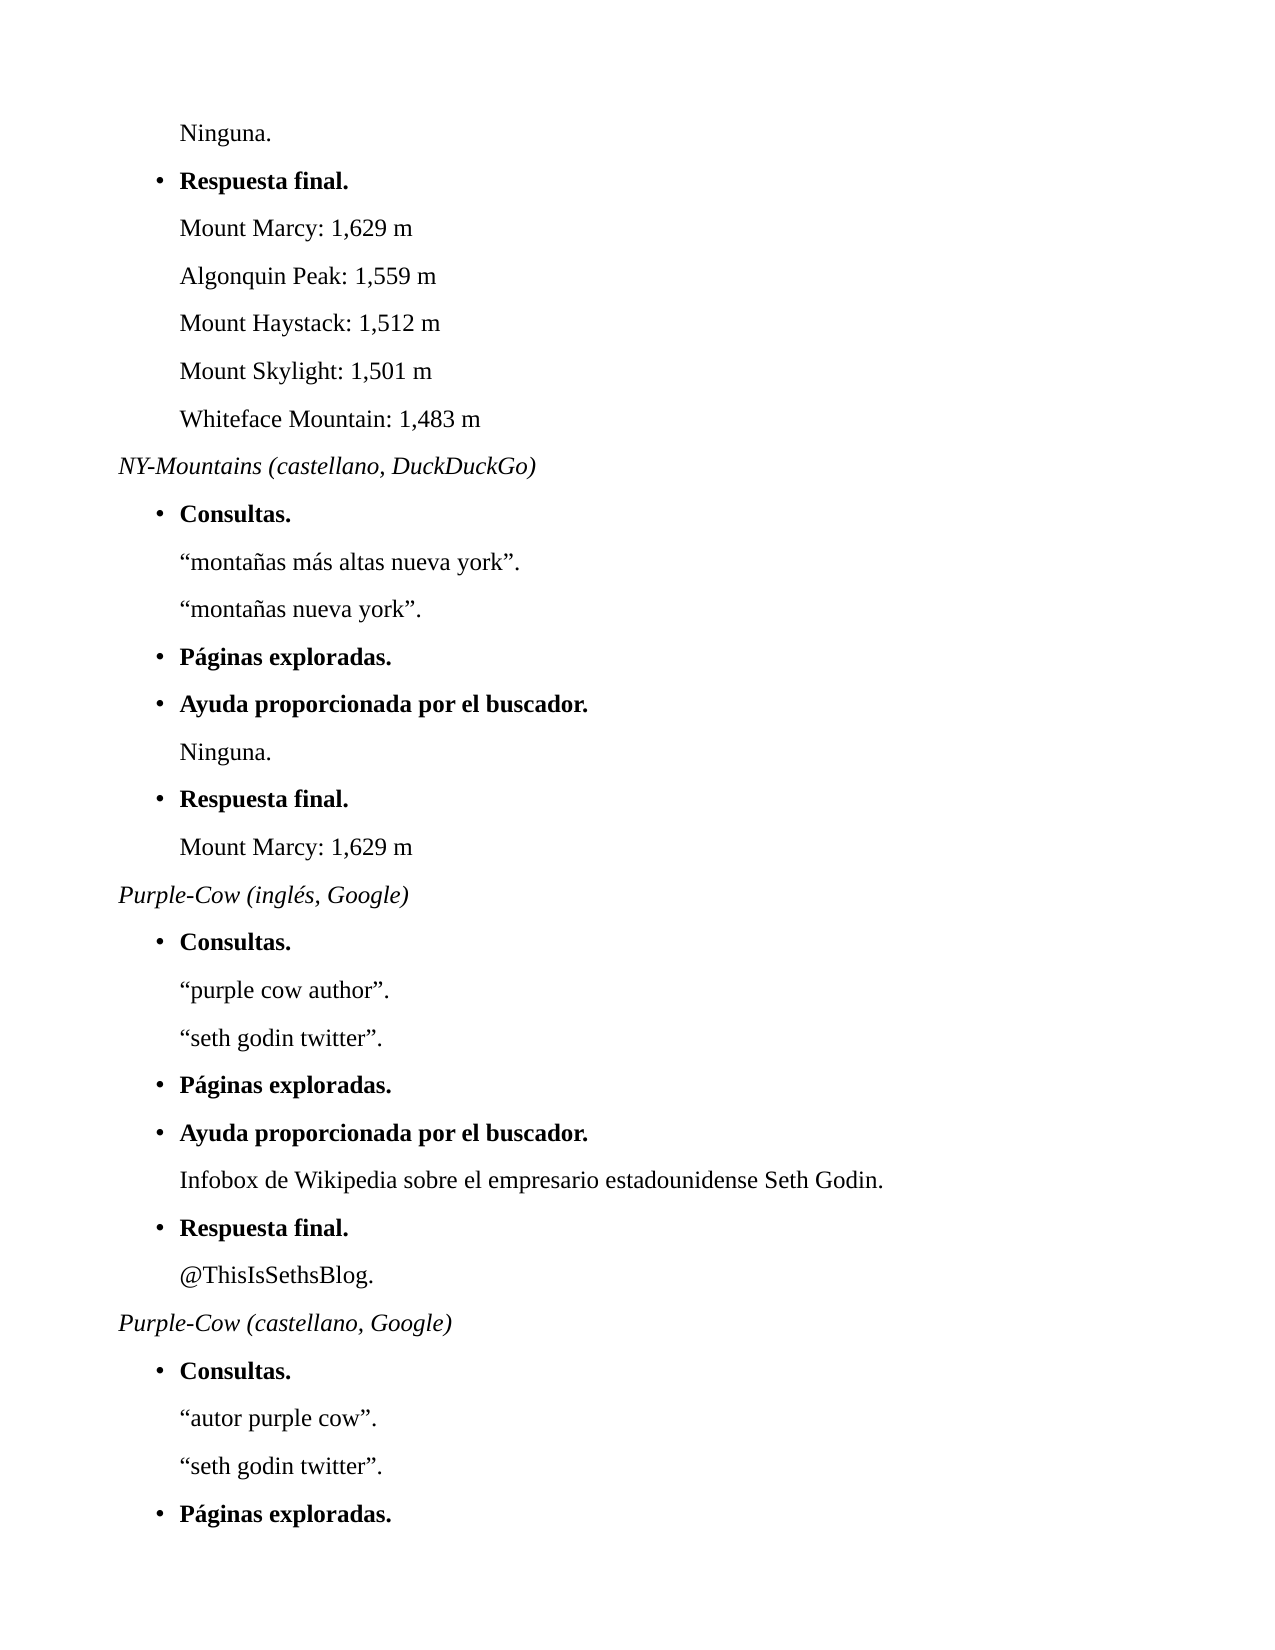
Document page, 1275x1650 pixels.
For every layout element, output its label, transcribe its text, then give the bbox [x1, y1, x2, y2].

text Purple-Cow (castellano, Google) [118, 1308, 1157, 1337]
list Ayuda proporcionada por el buscador. [156, 689, 1157, 718]
list @ThisIsSethsBlog. [156, 1261, 1157, 1289]
list Respuesta final. [156, 1213, 1157, 1242]
list “montañas nueva york”. [156, 594, 1157, 623]
list Algonquin Peak: 1,559 m [156, 261, 1157, 290]
list Whiteface Mountain: 1,483 m [156, 404, 1157, 432]
list Mount Marcy: 1,629 m [156, 832, 1157, 861]
list “seth godin twitter”. [156, 1023, 1157, 1051]
list “montañas más altas nueva york”. [156, 547, 1157, 575]
list Mount Marcy: 1,629 m [156, 213, 1157, 242]
list Respuesta final. [156, 784, 1157, 813]
list Infobox de Wikipedia sobre el empresario estadounidense Seth Godin. [156, 1165, 1157, 1194]
list Respuesta final. [156, 166, 1157, 194]
list Ninguna. [156, 737, 1157, 766]
list Mount Skylight: 1,501 m [156, 356, 1157, 385]
list Consultas. [156, 1356, 1157, 1384]
list “seth godin twitter”. [156, 1451, 1157, 1480]
list “autor purple cow”. [156, 1403, 1157, 1432]
list Ninguna. [156, 118, 1157, 147]
list Páginas exploradas. [156, 642, 1157, 671]
list Mount Haystack: 1,512 m [156, 308, 1157, 337]
text NY-Mountains (castellano, DuckDuckGo) [118, 451, 1157, 480]
list Páginas exploradas. [156, 1499, 1157, 1527]
text Purple-Cow (inglés, Google) [118, 880, 1157, 908]
list Páginas exploradas. [156, 1070, 1157, 1099]
list Consultas. [156, 499, 1157, 528]
list “purple cow author”. [156, 975, 1157, 1004]
list Consultas. [156, 927, 1157, 956]
list Ayuda proporcionada por el buscador. [156, 1118, 1157, 1147]
